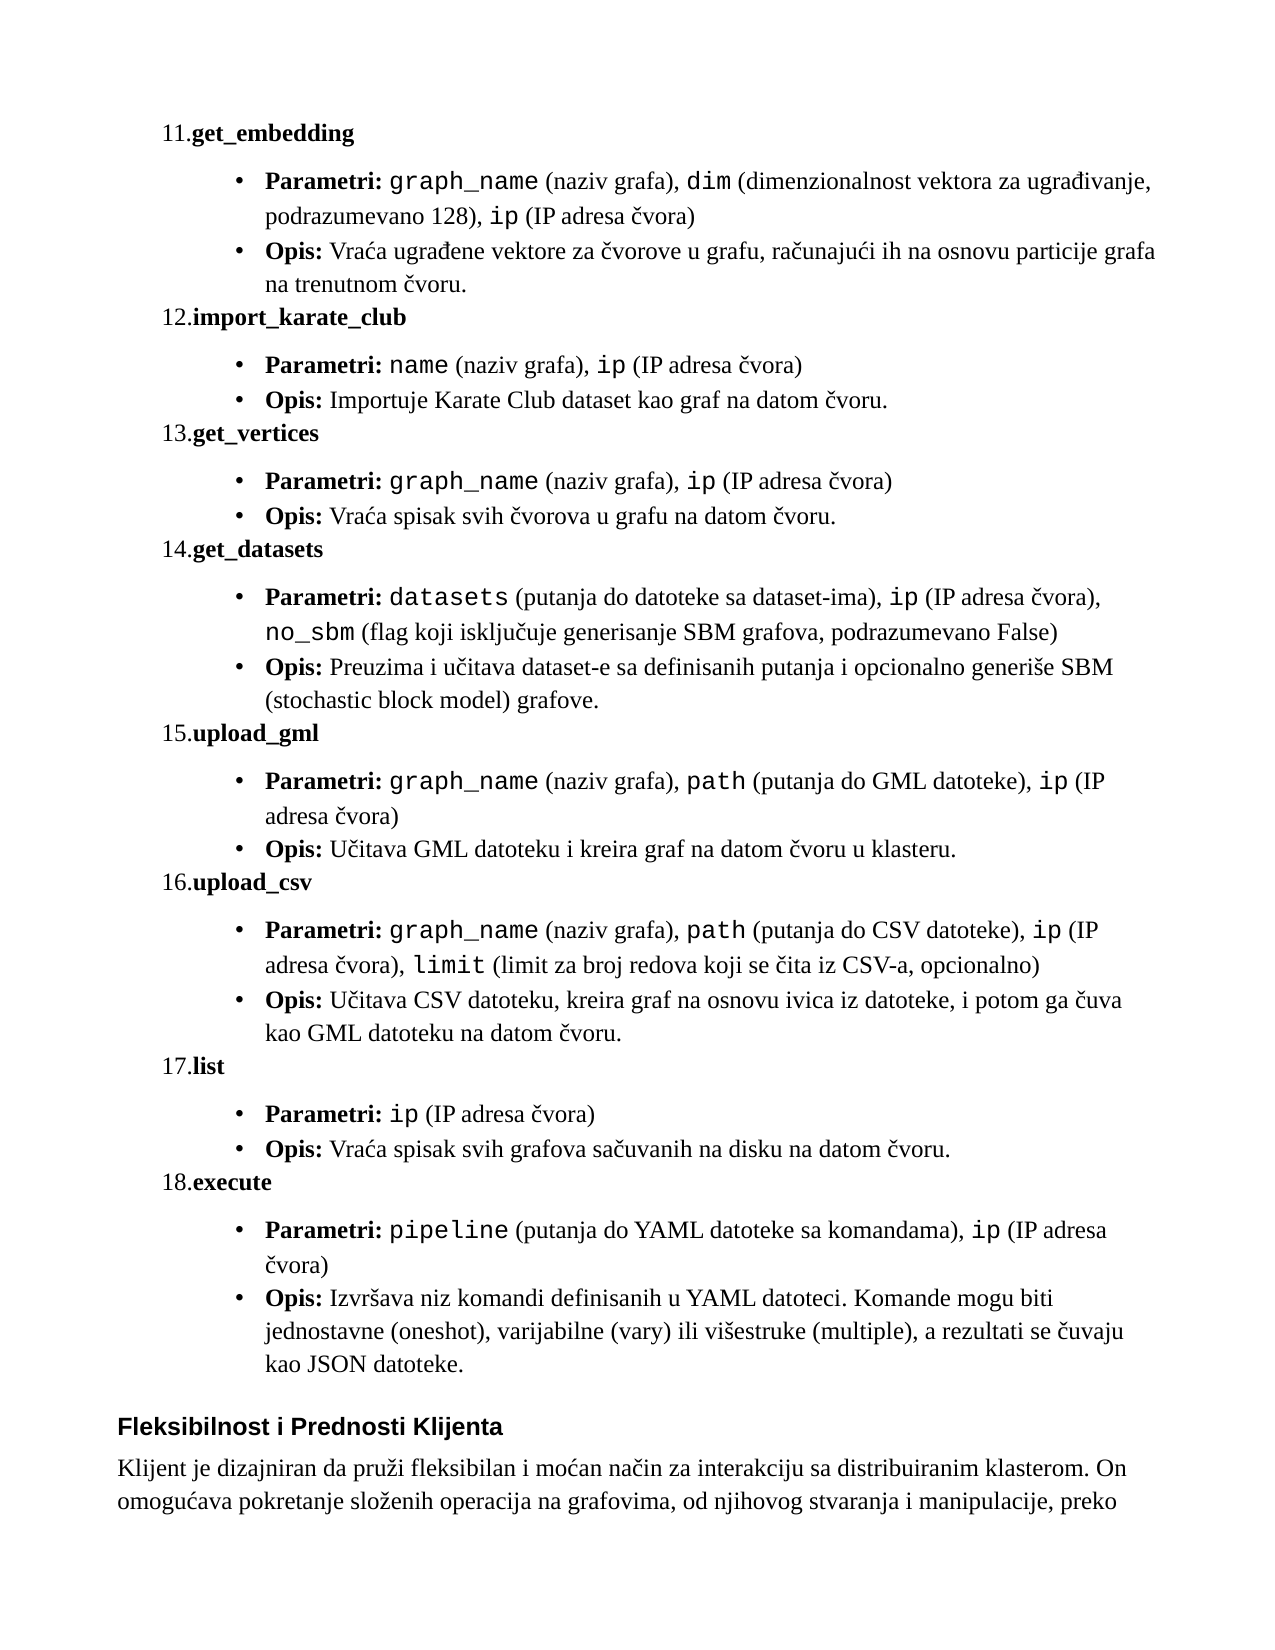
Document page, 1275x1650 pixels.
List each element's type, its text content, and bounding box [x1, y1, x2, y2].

list Opis: Vraća spisak svih grafova sačuvanih na disku na datom čvoru. [235, 1134, 1158, 1163]
list Opis: Preuzima i učitava dataset-e sa definisanih putanja i opcionalno generiše SBM (stochastic block model) grafove. [235, 652, 1158, 714]
list upload_gml [161, 718, 1158, 747]
list Parametri: pipeline (putanja do YAML datoteke sa komandama), ip (IP adresa čvora) [235, 1215, 1158, 1279]
text Klijent je dizajniran da pruži fleksibilan i moćan način za interakciju sa distribuiranim klasterom. On omogućava pokretanje složenih operacija na grafovima, od njihovog stvaranja i manipulacije, preko [117, 1453, 1158, 1514]
list Parametri: graph_name (naziv grafa), path (putanja do GML datoteke), ip (IP adresa čvora) [235, 766, 1158, 830]
list Opis: Vraća ugrađene vektore za čvorove u grafu, računajući ih na osnovu particije grafa na trenutnom čvoru. [235, 236, 1158, 298]
list Parametri: graph_name (naziv grafa), path (putanja do CSV datoteke), ip (IP adresa čvora), limit (limit za broj redova koji se čita iz CSV-a, opcionalno) [235, 915, 1158, 981]
list Parametri: ip (IP adresa čvora) [235, 1099, 1158, 1130]
list Opis: Importuje Karate Club dataset kao graf na datom čvoru. [235, 385, 1158, 414]
list Opis: Izvršava niz komandi definisanih u YAML datoteci. Komande mogu biti jednostavne (oneshot), varijabilne (vary) ili višestruke (multiple), a rezultati se čuvaju kao JSON datoteke. [235, 1283, 1158, 1378]
list get_datasets [161, 534, 1158, 563]
list list [161, 1051, 1158, 1080]
list Parametri: name (naziv grafa), ip (IP adresa čvora) [235, 350, 1158, 381]
list import_karate_club [161, 302, 1158, 331]
list get_embedding [161, 118, 1158, 147]
list Opis: Učitava GML datoteku i kreira graf na datom čvoru u klasteru. [235, 834, 1158, 863]
list Opis: Učitava CSV datoteku, kreira graf na osnovu ivica iz datoteke, i potom ga čuva kao GML datoteku na datom čvoru. [235, 985, 1158, 1047]
list Opis: Vraća spisak svih čvorova u grafu na datom čvoru. [235, 501, 1158, 530]
list upload_csv [161, 867, 1158, 896]
list Parametri: graph_name (naziv grafa), dim (dimenzionalnost vektora za ugrađivanje, podrazumevano 128), ip (IP adresa čvora) [235, 166, 1158, 232]
list get_vertices [161, 418, 1158, 447]
list Parametri: datasets (putanja do datoteke sa dataset-ima), ip (IP adresa čvora), no_sbm (flag koji isključuje generisanje SBM grafova, podrazumevano False) [235, 582, 1158, 648]
list execute [161, 1167, 1158, 1196]
list Parametri: graph_name (naziv grafa), ip (IP adresa čvora) [235, 466, 1158, 497]
subtitle Fleksibilnost i Prednosti Klijenta [117, 1411, 1158, 1440]
